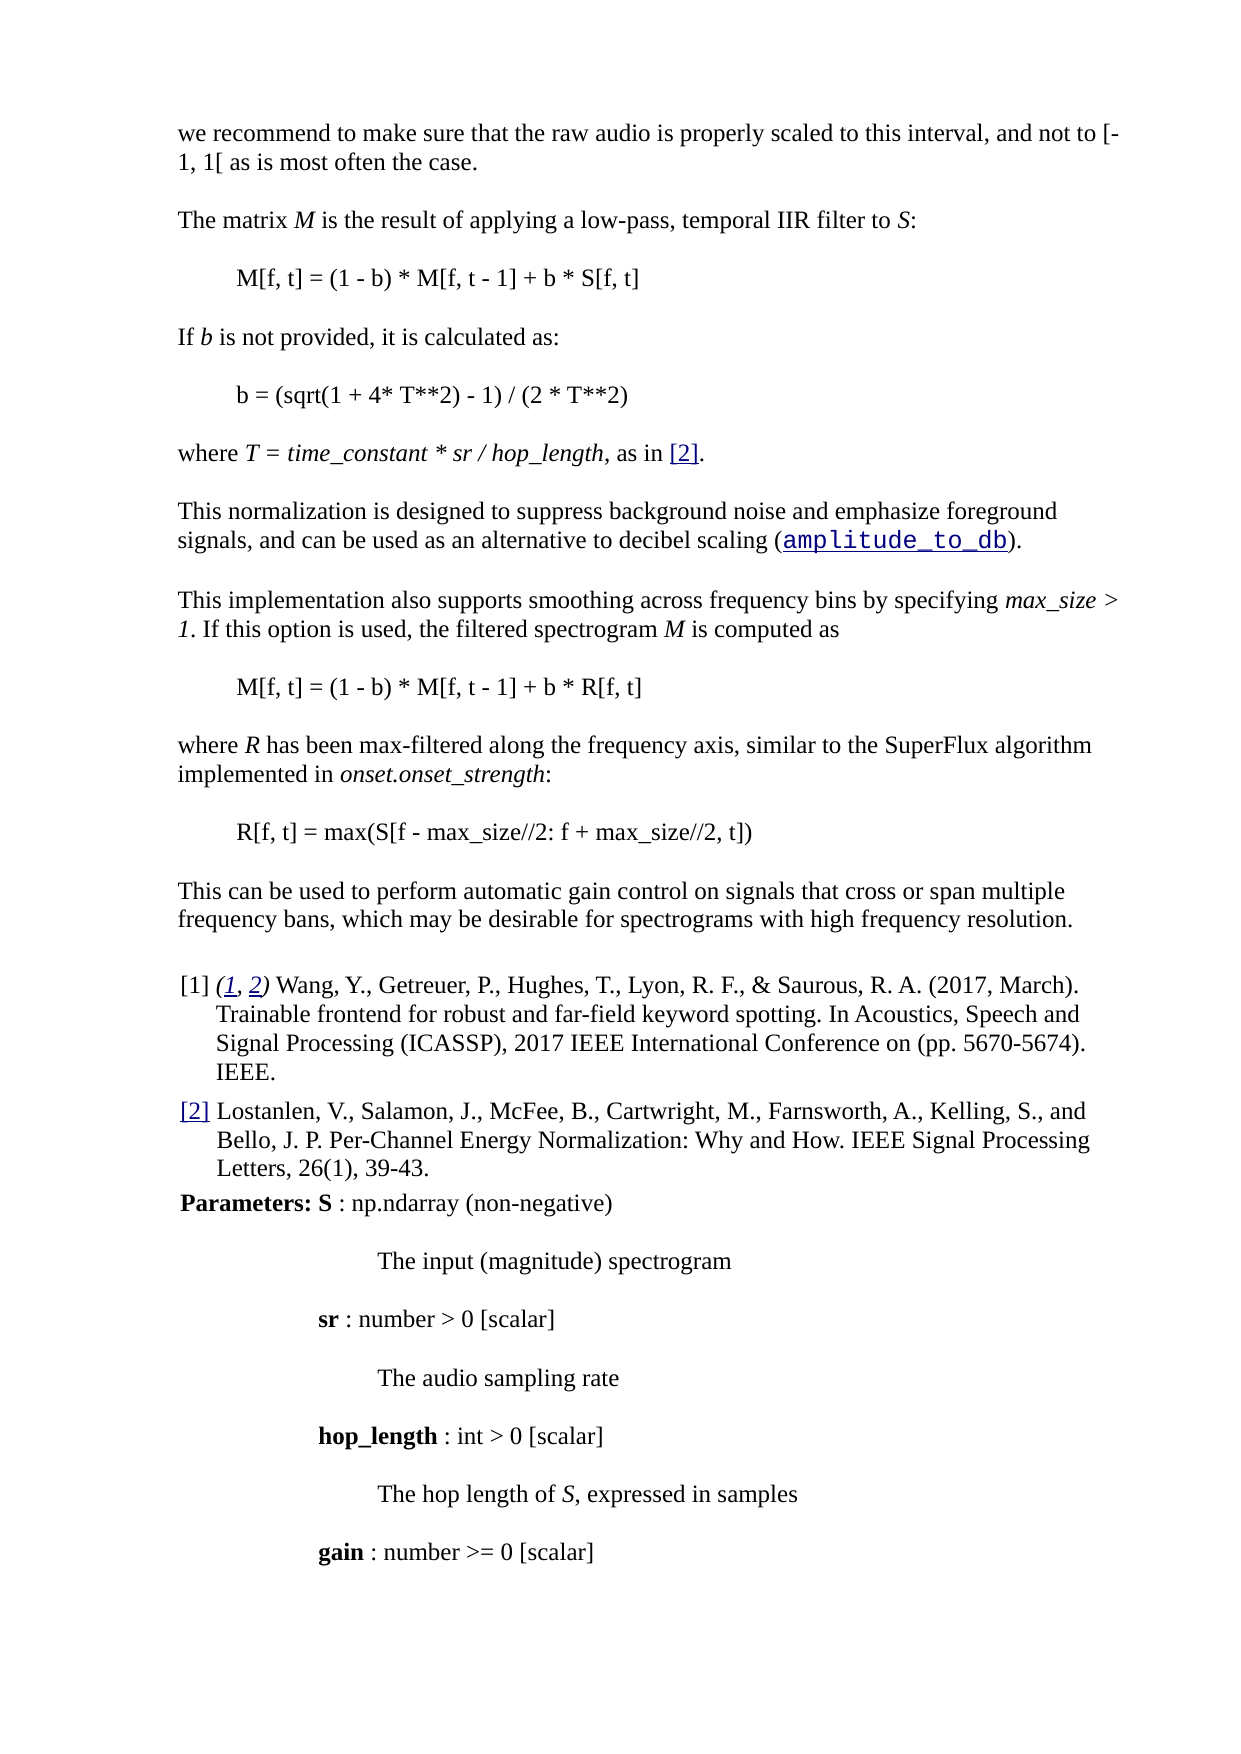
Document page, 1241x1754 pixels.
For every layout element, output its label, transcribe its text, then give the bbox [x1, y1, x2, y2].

table_header S : np.ndarray (non-negative) The input (magnitude) spectrogram sr : number > 0 [scalar] The audio sampling rate hop_length : int > 0 [scalar] The hop length of S, expressed in samples gain : number >= 0 [scalar] [315, 1185, 1122, 1599]
list we recommend to make sure that the raw audio is properly scaled to this interval, and not to [-1, 1[ as is most often the case. [177, 118, 1122, 176]
list This normalization is designed to suppress background noise and emphasize foreground signals, and can be used as an alternative to decibel scaling (amplitude_to_db). [177, 496, 1122, 556]
list where T = time_constant * sr / hop_length, as in [2]. [177, 438, 1122, 467]
list The matrix M is the result of applying a low-pass, temporal IIR filter to S: [177, 205, 1122, 234]
list This can be used to perform automatic gain control on signals that cross or span multiple frequency bans, which may be desirable for spectrograms with high frequency resolution. [177, 876, 1122, 933]
text M[f, t] = (1 - b) * M[f, t - 1] + b * R[f, t] [236, 672, 1063, 701]
table_header [1] [177, 968, 213, 1088]
text M[f, t] = (1 - b) * M[f, t - 1] + b * S[f, t] [236, 263, 1063, 292]
table_header [2] [177, 1093, 213, 1185]
table_header (1, 2) Wang, Y., Getreuer, P., Hughes, T., Lyon, R. F., & Saurous, R. A. (2017, March). Trainable frontend for robust and far-field keyword spotting. In Acoustics, Speech and Signal Processing (ICASSP), 2017 IEEE International Conference on (pp. 5670-5674). IEEE. [213, 968, 1122, 1088]
list This implementation also supports smoothing across frequency bins by specifying max_size > 1. If this option is used, the filtered spectrogram M is computed as [177, 585, 1122, 643]
text R[f, t] = max(S[f - max_size//2: f + max_size//2, t]) [236, 817, 1063, 846]
text b = (sqrt(1 + 4* T**2) - 1) / (2 * T**2) [236, 380, 1063, 408]
table_header Lostanlen, V., Salamon, J., McFee, B., Cartwright, M., Farnsworth, A., Kelling, S., and Bello, J. P. Per-Channel Energy Normalization: Why and How. IEEE Signal Processing Letters, 26(1), 39-43. [214, 1093, 1122, 1185]
list If b is not provided, it is calculated as: [177, 322, 1122, 350]
table_header Parameters: [177, 1185, 315, 1599]
list where R has been max-filtered along the frequency axis, similar to the SuperFlux algorithm implemented in onset.onset_strength: [177, 731, 1122, 788]
